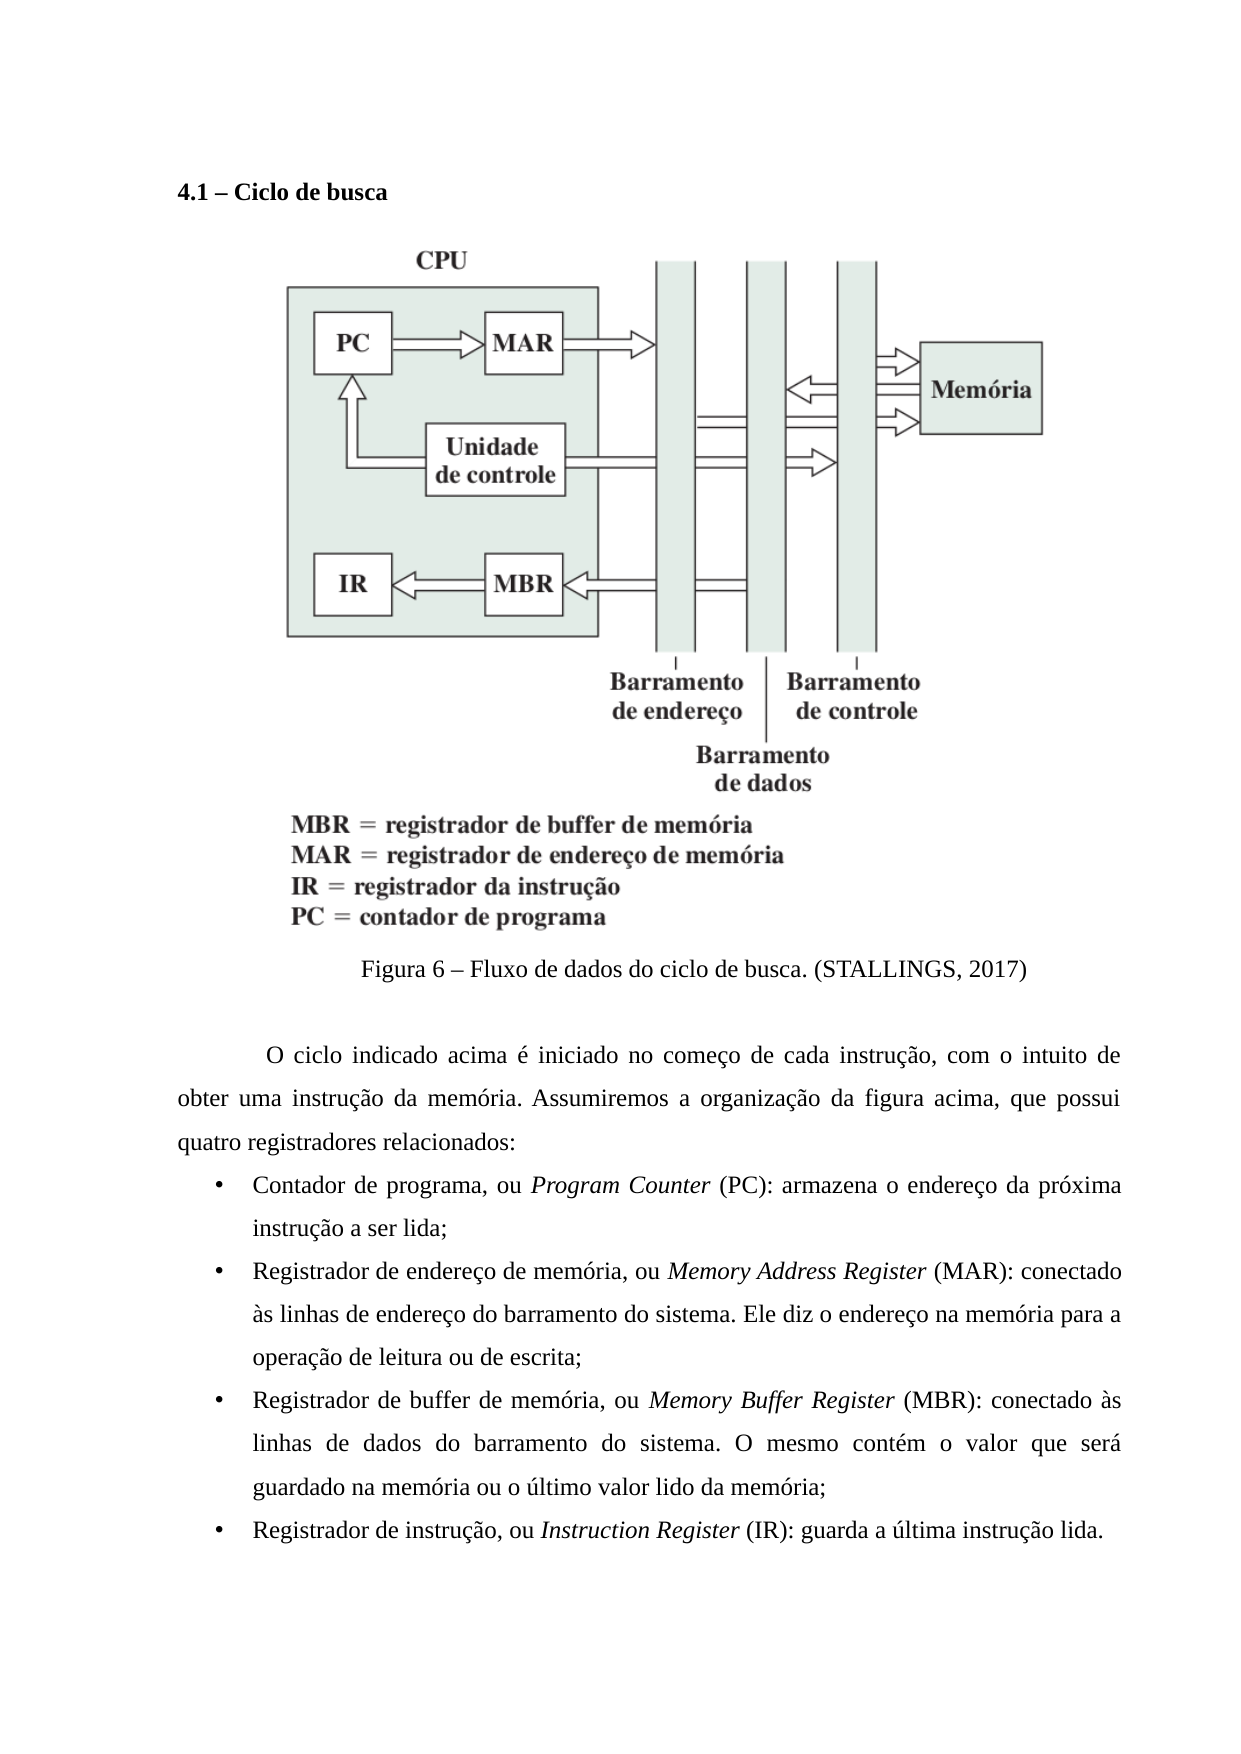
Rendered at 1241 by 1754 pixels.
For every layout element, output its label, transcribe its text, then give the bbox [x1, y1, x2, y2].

list Contador de programa, ou Program Counter (PC): armazena o endereço da próxima instrução a ser lida; [215, 1170, 1122, 1242]
list Registrador de buffer de memória, ou Memory Buffer Register (MBR): conectado às linhas de dados do barramento do sistema. O mesmo contém o valor que será guardado na memória ou o último valor lido da memória; [215, 1385, 1122, 1500]
text O ciclo indicado acima é iniciado no começo de cada instrução, com o intuito de obter uma instrução da memória. Assumiremos a organização da figura acima, que possui quatro registradores relacionados: [177, 1040, 1122, 1155]
text Figura 6 – Fluxo de dados do ciclo de busca. (STALLINGS, 2017) [177, 940, 1122, 983]
list Registrador de endereço de memória, ou Memory Address Register (MAR): conectado às linhas de endereço do barramento do sistema. Ele diz o endereço na memória para a operação de leitura ou de escrita; [215, 1256, 1122, 1371]
list Registrador de instrução, ou Instruction Register (IR): guarda a última instrução lida. [215, 1515, 1122, 1543]
picture [177, 220, 1123, 940]
text 4.1 – Ciclo de busca [177, 177, 1122, 206]
